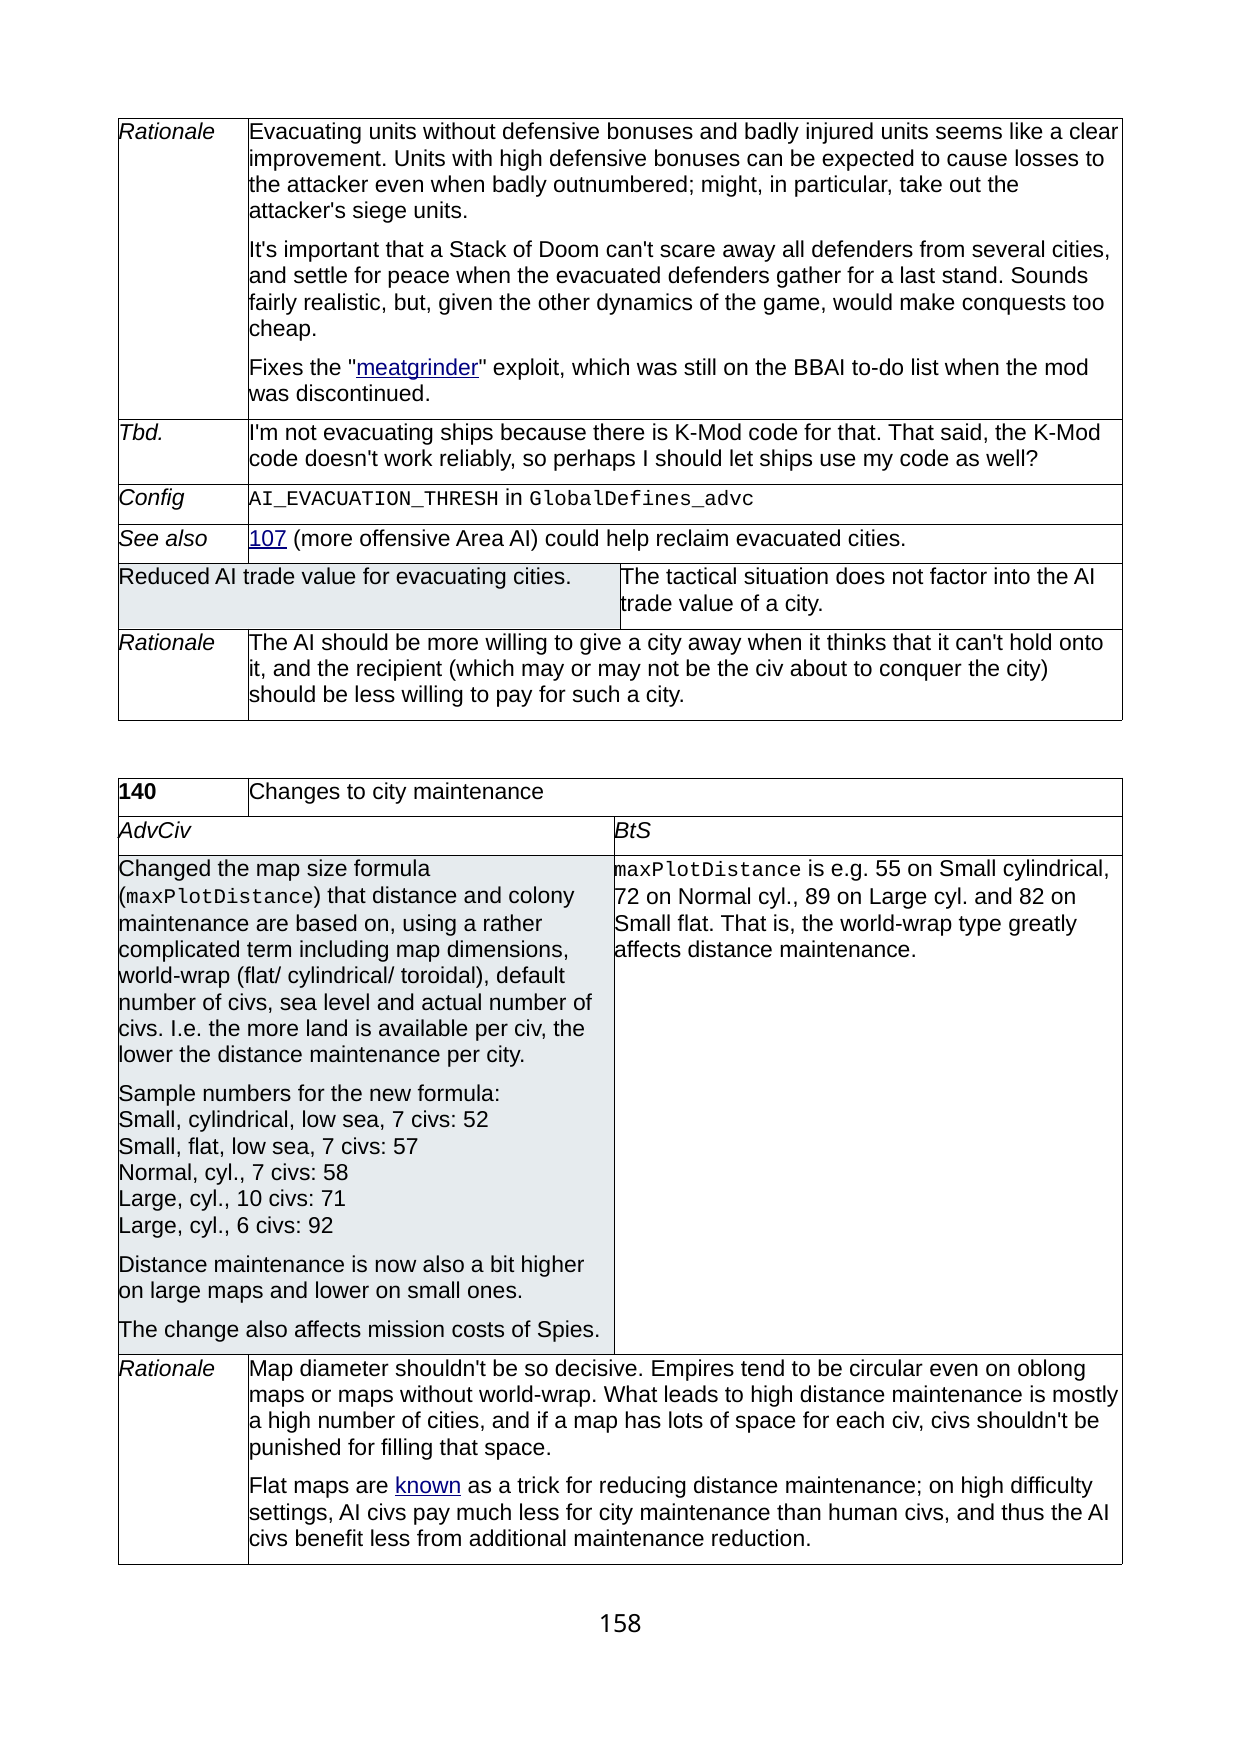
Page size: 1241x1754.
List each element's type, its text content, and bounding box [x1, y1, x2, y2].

table_cell See also [119, 525, 248, 563]
table_cell 107 (more offensive Area AI) could help reclaim evacuated cities. [249, 525, 1122, 563]
table_cell Reduced AI trade value for evacuating cities. [119, 564, 620, 628]
table_cell Map diameter shouldn't be so decisive. Empires tend to be circular even on oblong maps or maps without world-wrap. What leads to high distance maintenance is mostly a high number of cities, and if a map has lots of space for each civ, civs shouldn't be punished for filling that space. Flat maps are known as a trick for reducing distance maintenance; on high difficulty settings, AI civs pay much less for city maintenance than human civs, and thus the AI civs benefit less from additional maintenance reduction. [249, 1355, 1122, 1564]
table_cell Tbd. [119, 420, 248, 484]
table_cell Changed the map size formula (maxPlotDistance) that distance and colony maintenance are based on, using a rather complicated term including map dimensions, world-wrap (flat/ cylindrical/ toroidal), default number of civs, sea level and actual number of civs. I.e. the more land is available per civ, the lower the distance maintenance per city. Sample numbers for the new formula: Small, cylindrical, low sea, 7 civs: 52 Small, flat, low sea, 7 civs: 57 Normal, cyl., 7 civs: 58 Large, cyl., 10 civs: 71 Large, cyl., 6 civs: 92 Distance maintenance is now also a bit higher on large maps and lower on small ones. The change also affects mission costs of Spies. [119, 856, 614, 1354]
table_cell Rationale [119, 630, 248, 720]
table_cell The AI should be more willing to give a city away when it thinks that it can't hold onto it, and the recipient (which may or may not be the civ about to conquer the city) should be less willing to pay for such a city. [249, 630, 1122, 720]
table_cell AdvCiv [119, 817, 614, 855]
table_cell Config [119, 485, 248, 524]
table_cell Evacuating units without defensive bonuses and badly injured units seems like a clear improvement. Units with high defensive bonuses can be expected to cause losses to the attacker even when badly outnumbered; might, in particular, take out the attacker's siege units. It's important that a Stack of Doom can't scare away all defenders from several cities, and settle for peace when the evacuated defenders gather for a last stand. Sounds fairly realistic, but, given the other dynamics of the game, would make conquests too cheap. Fixes the "meatgrinder" exploit, which was still on the BBAI to-do list when the mod was discontinued. [249, 119, 1122, 419]
table_header 140 [119, 779, 248, 816]
table_cell The tactical situation does not factor into the AI trade value of a city. [621, 564, 1122, 628]
table_cell maxPlotDistance is e.g. 55 on Small cylindrical, 72 on Normal cyl., 89 on Large cyl. and 82 on Small flat. That is, the world-wrap type greatly affects distance maintenance. [615, 856, 1122, 1354]
table_cell I'm not evacuating ships because there is K-Mod code for that. That said, the K-Mod code doesn't work reliably, so perhaps I should let ships use my code as well? [249, 420, 1122, 484]
table_cell BtS [615, 817, 1122, 855]
table_cell Rationale [119, 119, 248, 419]
table_cell AI_EVACUATION_THRESH in GlobalDefines_advc [249, 485, 1122, 524]
table_header Changes to city maintenance [249, 779, 1122, 816]
table_cell Rationale [119, 1355, 248, 1564]
